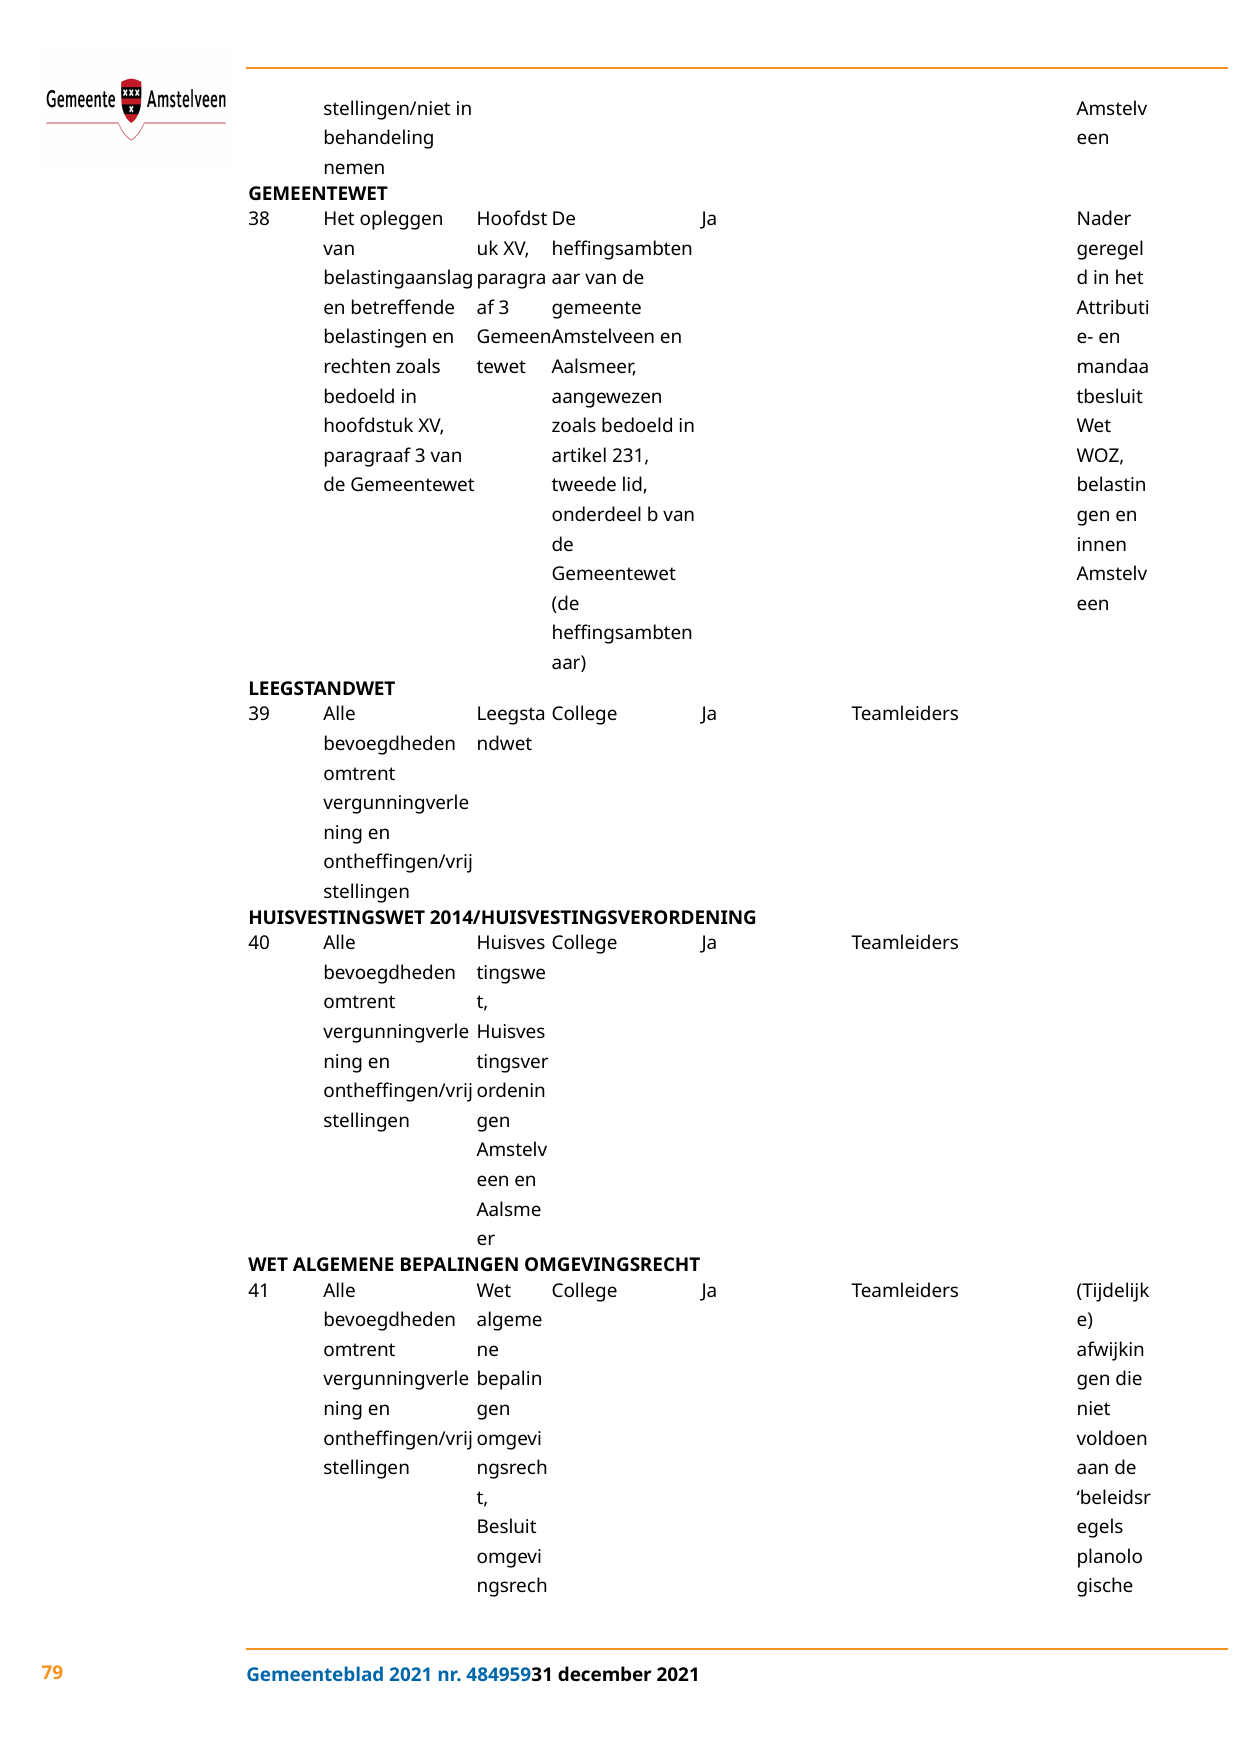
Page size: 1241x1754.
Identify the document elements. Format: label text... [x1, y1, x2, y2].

table_cell [1076, 930, 1152, 1251]
table_cell Alle bevoegdheden omtrent vergunningverlening en ontheffingen/vrijstellingen [323, 701, 476, 904]
table_cell HUISVESTINGSWET 2014/HUISVESTINGSVERORDENING [248, 904, 1152, 929]
table_cell Hoofdstuk XV, paragraaf 3 Gemeentewet [476, 205, 551, 675]
table_cell Wet algemene bepalingen omgevingsrecht, Besluit omgevingsrech [476, 1277, 551, 1598]
table_cell stellingen/niet in behandeling nemen [323, 95, 476, 180]
table_cell Amstelveen [1076, 95, 1152, 180]
table_cell [248, 95, 323, 180]
table_cell [476, 95, 551, 180]
table_cell [851, 95, 1076, 180]
table_cell Huisvestingswet, Huisvestingsverordeningen Amstelveen en Aalsmeer [476, 930, 551, 1251]
table_cell [701, 95, 851, 180]
table_cell (Tijdelijke) afwijkingen die niet voldoen aan de ‘beleidsregels planologische [1076, 1277, 1152, 1598]
table_cell WET ALGEMENE BEPALINGEN OMGEVINGSRECHT [248, 1251, 1152, 1277]
table_cell College [551, 930, 701, 1251]
table_cell 38 [248, 205, 323, 675]
table_cell Leegstandwet [476, 701, 551, 904]
table_cell 41 [248, 1277, 323, 1598]
table_cell Het opleggen van belastingaanslagen betreffende belastingen en rechten zoals bedoeld in hoofdstuk XV, paragraaf 3 van de Gemeentewet [323, 205, 476, 675]
picture [41, 47, 231, 172]
table_cell Teamleiders [851, 930, 1076, 1251]
table_cell Nader geregeld in het Attributie- en mandaatbesluit Wet WOZ, belastingen en innen Amstelveen [1076, 205, 1152, 675]
table_cell [851, 205, 1076, 675]
table_cell De heffingsambtenaar van de gemeente Amstelveen en Aalsmeer, aangewezen zoals bedoeld in artikel 231, tweede lid, onderdeel b van de Gemeentewet (de heffingsambtenaar) [551, 205, 701, 675]
table_cell Alle bevoegdheden omtrent vergunningverlening en ontheffingen/vrijstellingen [323, 930, 476, 1251]
table_cell College [551, 1277, 701, 1598]
table_cell GEMEENTEWET [248, 180, 1152, 205]
table_cell Ja [701, 701, 851, 904]
table_cell Teamleiders [851, 1277, 1076, 1598]
table_cell Ja [701, 930, 851, 1251]
table_cell Ja [701, 1277, 851, 1598]
table_cell LEEGSTANDWET [248, 675, 1152, 701]
table_cell Ja [701, 205, 851, 675]
table_cell Teamleiders [851, 701, 1076, 904]
table_cell 40 [248, 930, 323, 1251]
table_cell College [551, 701, 701, 904]
table_cell Alle bevoegdheden omtrent vergunningverlening en ontheffingen/vrijstellingen [323, 1277, 476, 1598]
table_cell 39 [248, 701, 323, 904]
table_cell [1076, 701, 1152, 904]
table_cell [551, 95, 701, 180]
